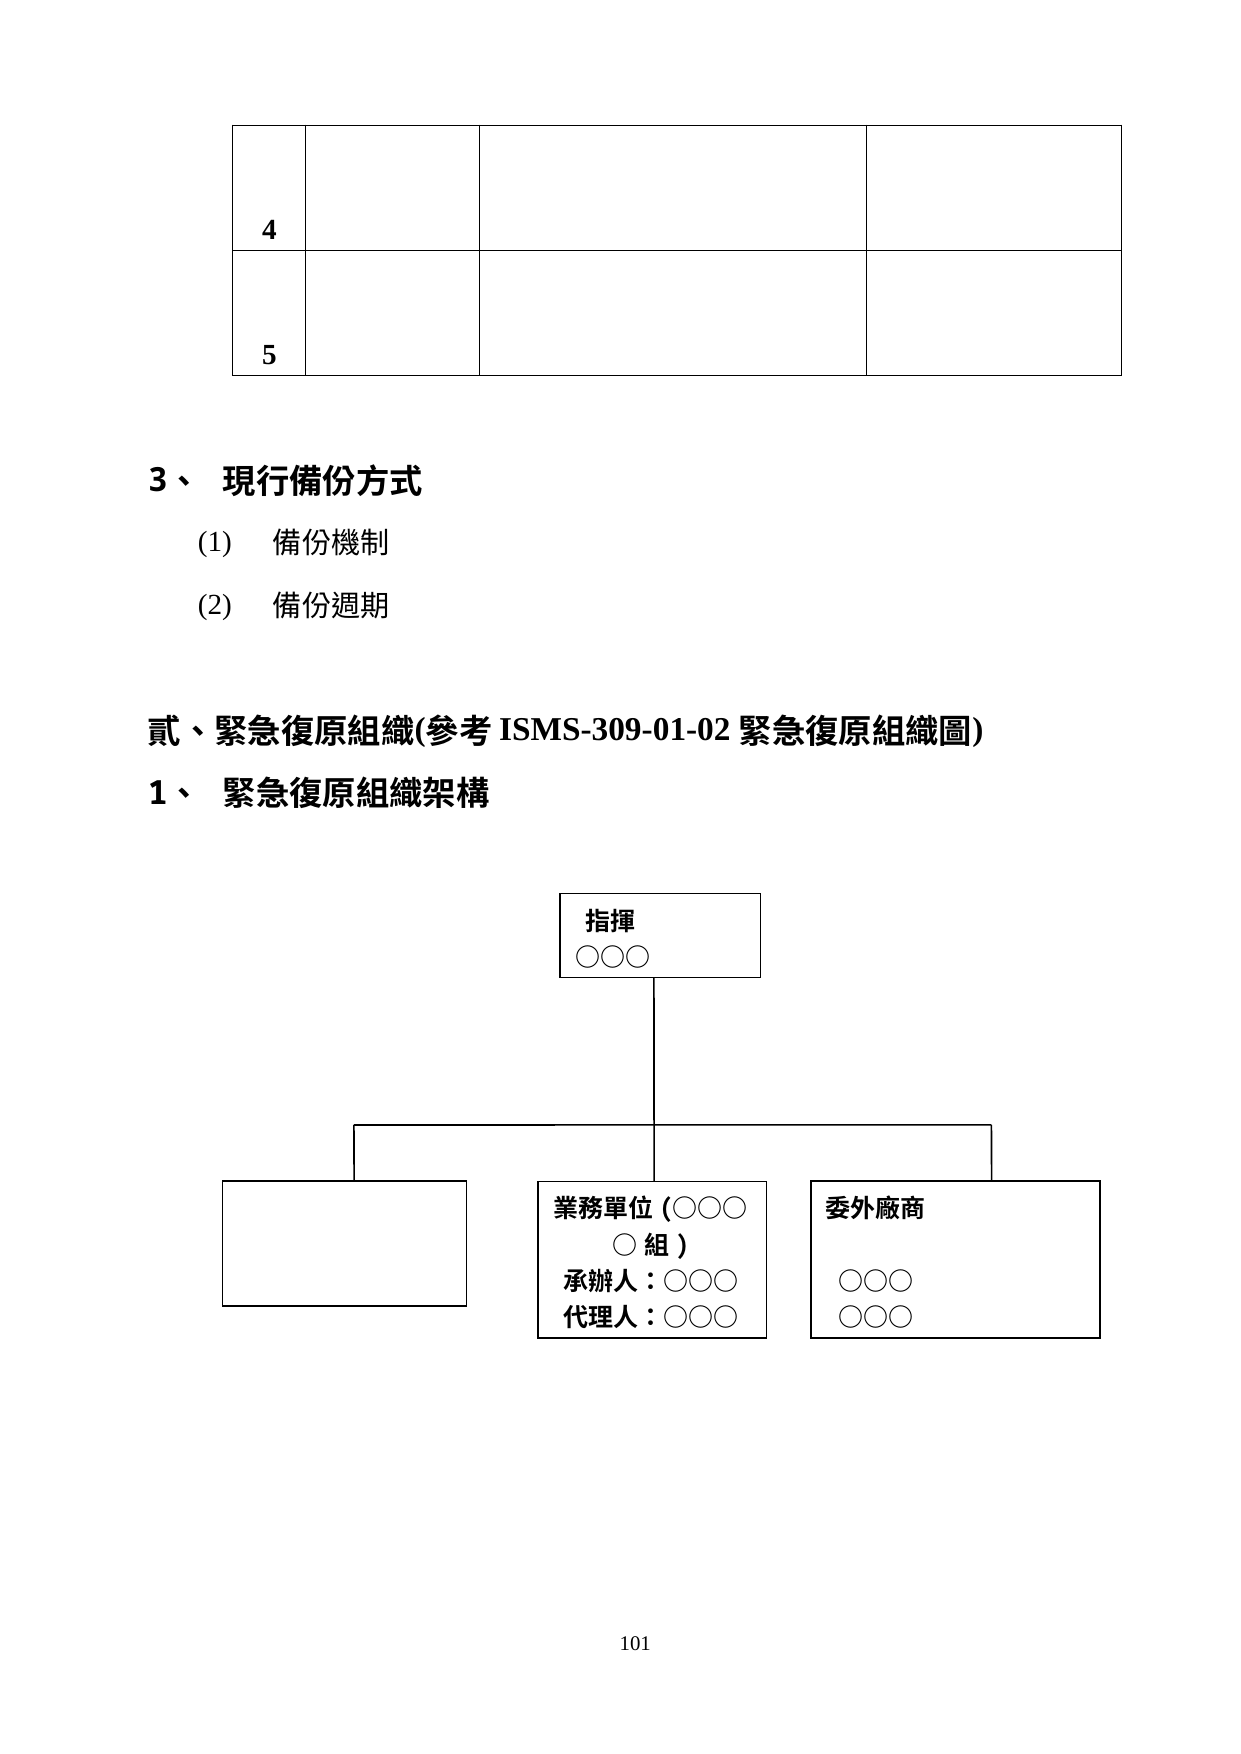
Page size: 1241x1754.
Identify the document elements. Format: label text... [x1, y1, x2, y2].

list 備份週期 [198, 562, 1122, 624]
table_cell [480, 126, 866, 249]
list 現行備份方式 [148, 437, 1122, 499]
table_cell [867, 251, 1121, 374]
table_cell [867, 126, 1121, 249]
list 緊急復原組織(參考ISMS-309-01-02 緊急復原組織圖) [148, 687, 1122, 749]
list 緊急復原組織架構 [148, 749, 1122, 812]
table_cell [480, 251, 866, 374]
table_cell [306, 126, 479, 249]
list 備份機制 [198, 499, 1122, 562]
table_cell 4 [233, 126, 305, 249]
table_cell [306, 251, 479, 374]
table_cell 5 [233, 251, 305, 374]
